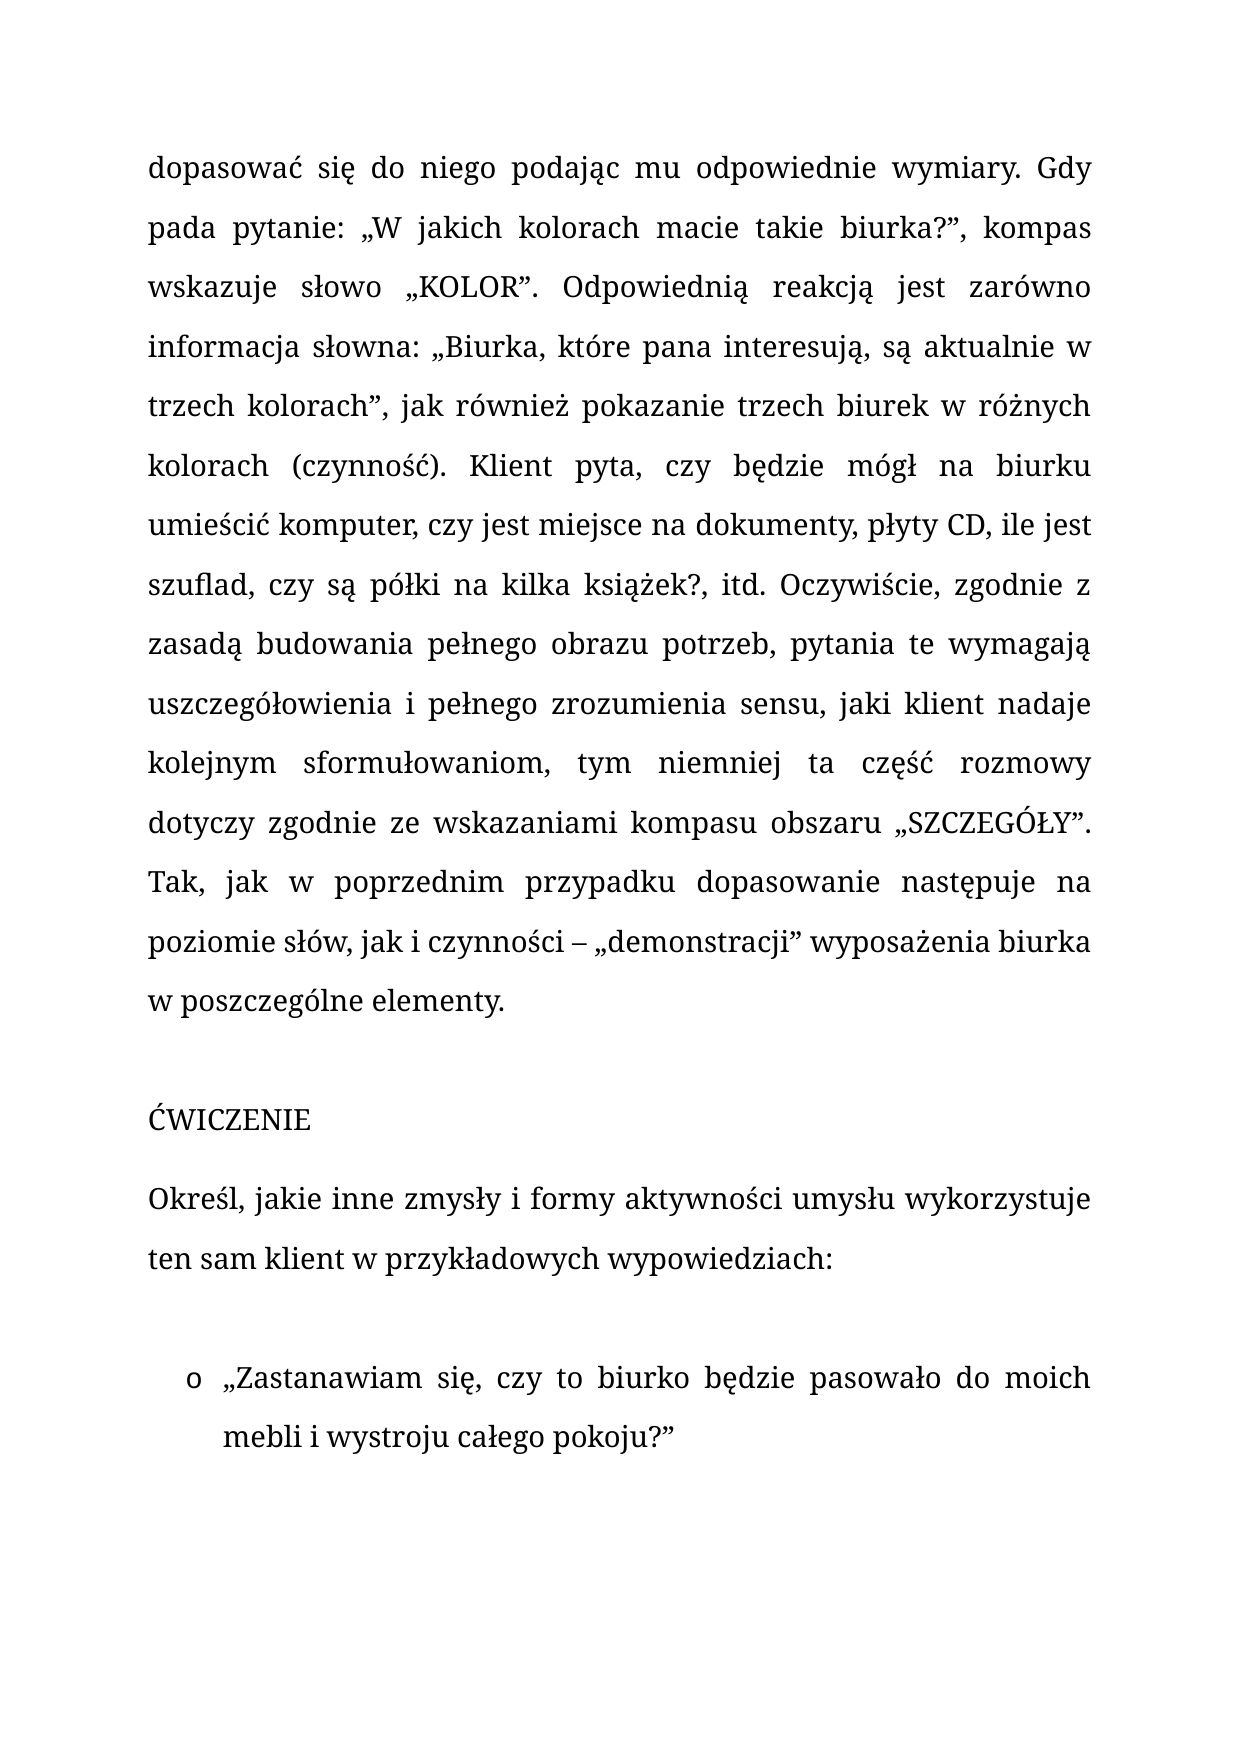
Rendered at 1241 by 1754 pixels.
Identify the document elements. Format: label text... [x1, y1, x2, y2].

list „Zastanawiam się, czy to biurko będzie pasowało do moich mebli i wystroju całego pokoju?” [185, 1357, 1093, 1456]
list dopasować się do niego podając mu odpowiednie wymiary. Gdy pada pytanie: „W jakich kolorach macie takie biurka?”, kompas wskazuje słowo „KOLOR”. Odpowiednią reakcją jest zarówno informacja słowna: „Biurka, które pana interesują, są aktualnie w trzech kolorach”, jak również pokazanie trzech biurek w różnych kolorach (czynność). Klient pyta, czy będzie mógł na biurku umieścić komputer, czy jest miejsce na dokumenty, płyty CD, ile jest szuflad, czy są półki na kilka książek?, itd. Oczywiście, zgodnie z zasadą budowania pełnego obrazu potrzeb, pytania te wymagają uszczegółowienia i pełnego zrozumienia sensu, jaki klient nadaje kolejnym sformułowaniom, tym niemniej ta część rozmowy dotyczy zgodnie ze wskazaniami kompasu obszaru „SZCZEGÓŁY”. Tak, jak w poprzednim przypadku dopasowanie następuje na poziomie słów, jak i czynności – „demonstracji” wyposażenia biurka w poszczególne elementy. [148, 148, 1093, 1020]
list ĆWICZENIE [148, 1099, 1093, 1139]
list Określ, jakie inne zmysły i formy aktywności umysłu wykorzystuje ten sam klient w przykładowych wypowiedziach: [148, 1179, 1093, 1278]
